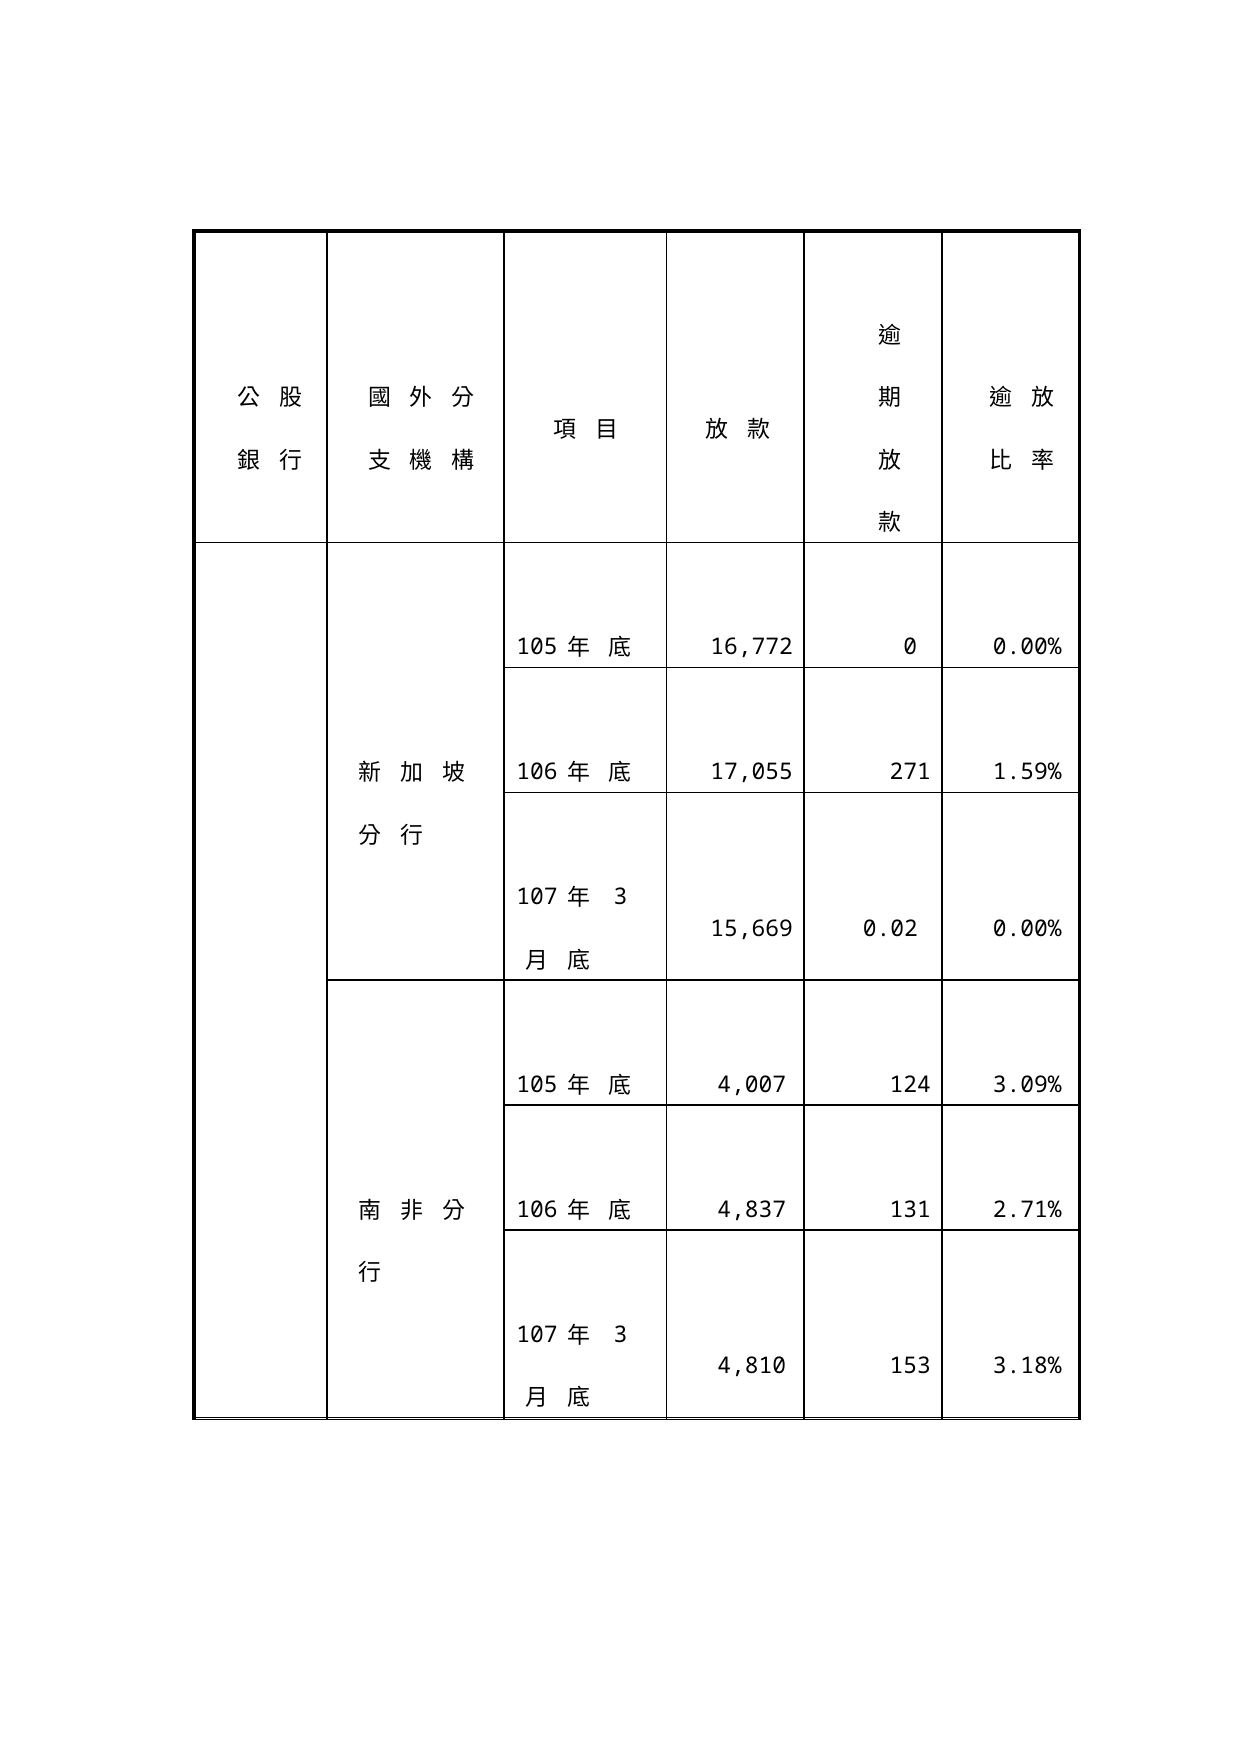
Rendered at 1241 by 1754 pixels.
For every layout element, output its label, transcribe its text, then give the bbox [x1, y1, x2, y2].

table_cell 107年3月底 [505, 1231, 666, 1417]
table_cell 南非分行 [328, 981, 503, 1417]
table_header 公股銀行 [196, 233, 326, 542]
table_header 放款 [667, 233, 803, 542]
table_cell 17,055 [667, 668, 803, 792]
table_cell 106年底 [505, 1106, 666, 1229]
table_cell 0 [805, 543, 941, 667]
table_header 項目 [505, 233, 666, 542]
table_cell 0.00% [943, 543, 1078, 667]
table_cell 4,837 [667, 1106, 803, 1229]
table_cell 3.09% [943, 981, 1078, 1104]
table_cell 16,772 [667, 543, 803, 667]
table_cell 124 [805, 981, 941, 1104]
table_cell 15,669 [667, 793, 803, 979]
table_cell 105年底 [505, 981, 666, 1104]
table_cell 1.59% [943, 668, 1078, 792]
table_cell 131 [805, 1106, 941, 1229]
table_cell 0.00% [943, 793, 1078, 979]
table_cell 107年3月底 [505, 793, 666, 979]
table_header 逾期放款 [805, 233, 941, 542]
table_cell 105年底 [505, 543, 666, 667]
table_cell 153 [805, 1231, 941, 1417]
table_header 逾放比率 [943, 233, 1078, 542]
table_cell 271 [805, 668, 941, 792]
table_header 國外分支機構 [328, 233, 503, 542]
table_cell 3.18% [943, 1231, 1078, 1417]
table_cell [196, 543, 326, 1417]
table_cell 新加坡分行 [328, 543, 503, 979]
table_cell 4,007 [667, 981, 803, 1104]
table_cell 106年底 [505, 668, 666, 792]
table_cell 4,810 [667, 1231, 803, 1417]
table_cell 0.02 [805, 793, 941, 979]
table_cell 2.71% [943, 1106, 1078, 1229]
